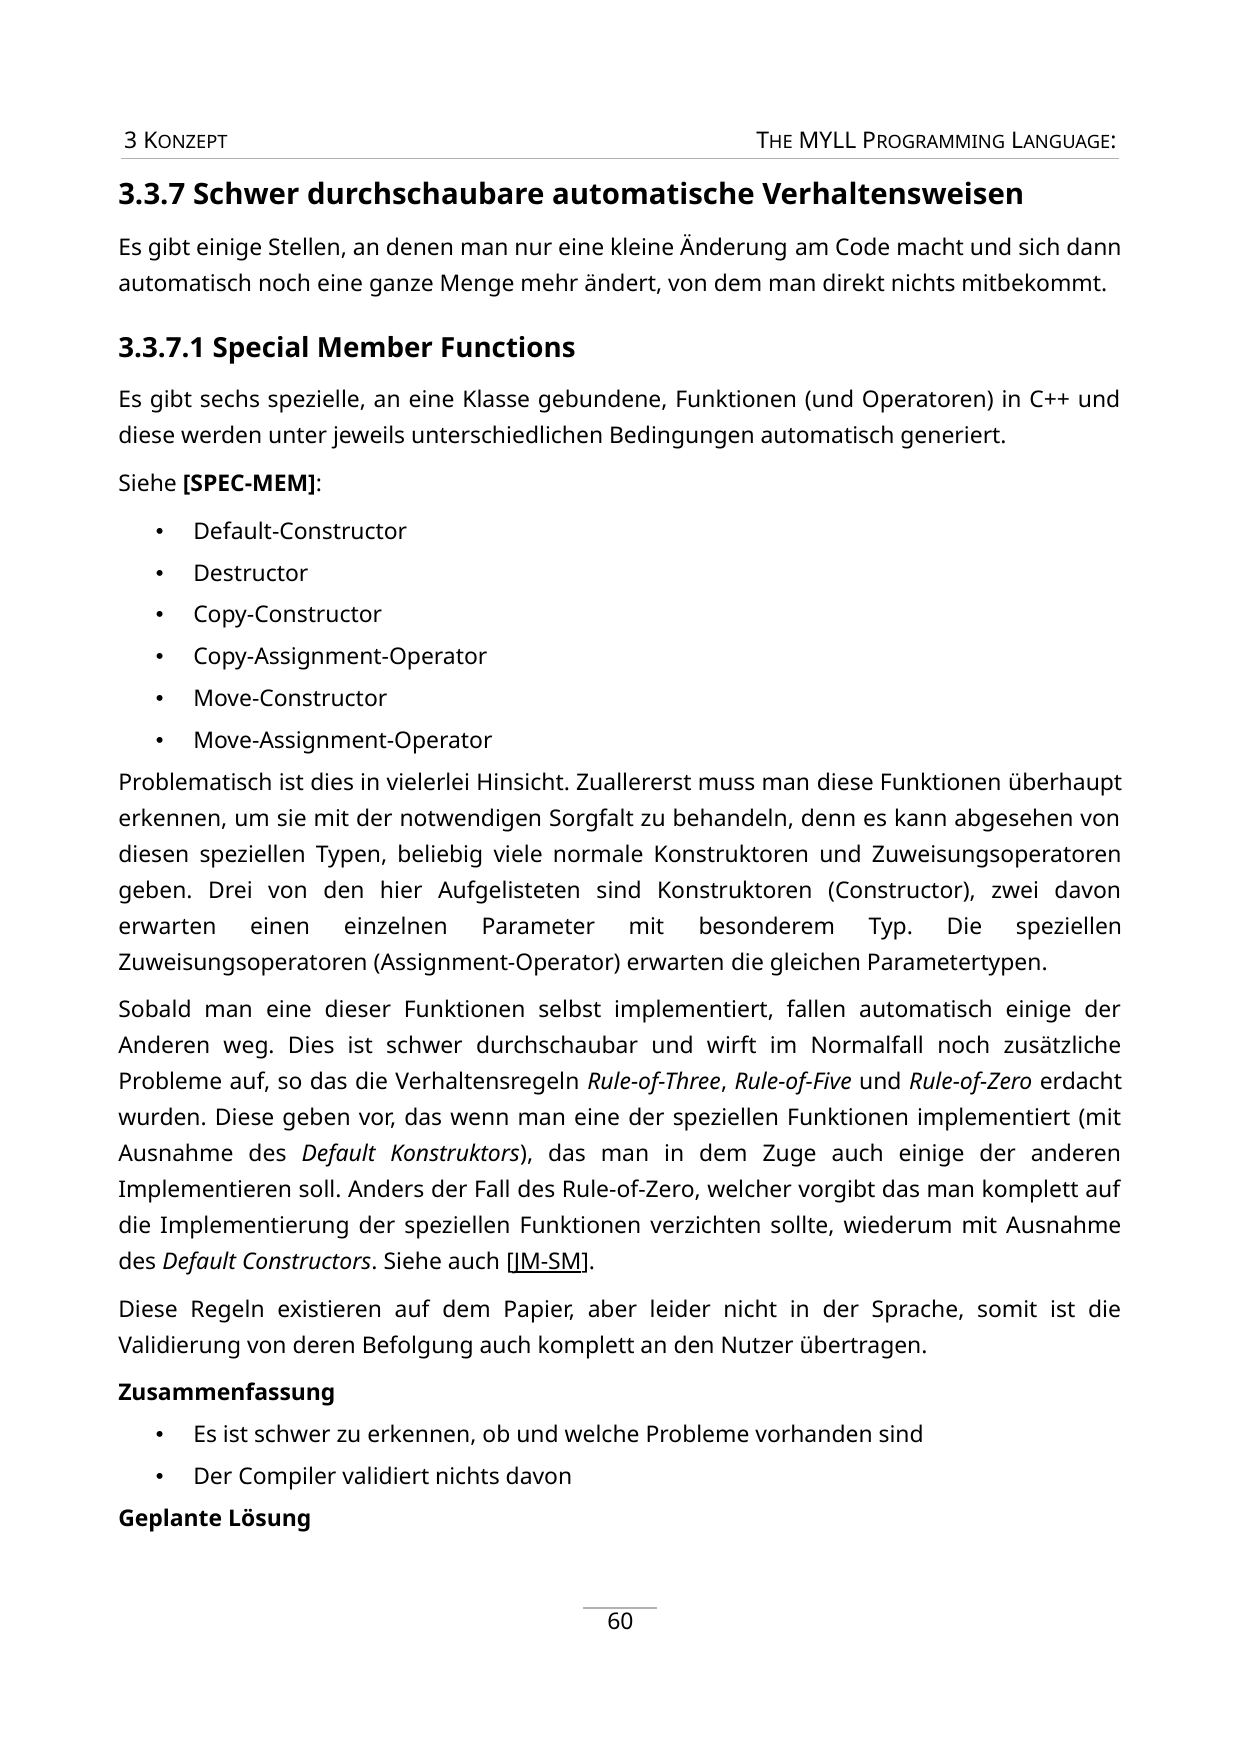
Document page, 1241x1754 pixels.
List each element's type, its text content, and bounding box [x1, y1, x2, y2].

list Move-Assignment-Operator [156, 724, 1122, 755]
list Copy-Assignment-Operator [156, 640, 1122, 672]
list Copy-Constructor [156, 598, 1122, 630]
text Es gibt einige Stellen, an denen man nur eine kleine Änderung am Code macht und sich dann automatisch noch eine ganze Menge mehr ändert, von dem man direkt nichts mitbekommt. [118, 231, 1122, 298]
subtitle Special Member Functions [118, 327, 1122, 365]
list Es ist schwer zu erkennen, ob und welche Probleme vorhanden sind [156, 1418, 1122, 1449]
text Problematisch ist dies in vielerlei Hinsicht. Zuallererst muss man diese Funktionen überhaupt erkennen, um sie mit der notwendigen Sorgfalt zu behandeln, denn es kann abgesehen von diesen speziellen Typen, beliebig viele normale Konstruktoren und Zuweisungsoperatoren geben. Drei von den hier Aufgelisteten sind Konstruktoren (Constructor), zwei davon erwarten einen einzelnen Parameter mit besonderem Typ. Die speziellen Zuweisungsoperatoren (Assignment-Operator) erwarten die gleichen Parametertypen. [118, 766, 1122, 977]
subtitle Schwer durchschaubare automatische Verhaltensweisen [118, 173, 1122, 213]
list Move-Constructor [156, 682, 1122, 713]
list Destructor [156, 557, 1122, 588]
text Siehe [SPEC-MEM]: [118, 467, 1122, 498]
subtitle Zusammenfassung [118, 1376, 1122, 1407]
list Default-Constructor [156, 515, 1122, 546]
text Es gibt sechs spezielle, an eine Klasse gebundene, Funktionen (und Operatoren) in C++ und diese werden unter jeweils unterschiedlichen Bedingungen automatisch generiert. [118, 383, 1122, 451]
list Der Compiler validiert nichts davon [156, 1460, 1122, 1491]
text Geplante Lösung [118, 1502, 1122, 1533]
text Sobald man eine dieser Funktionen selbst implementiert, fallen automatisch einige der Anderen weg. Dies ist schwer durchschaubar und wirft im Normalfall noch zusätzliche Probleme auf, so das die Verhaltensregeln Rule-of-Three, Rule-of-Five und Rule-of-Zero erdacht wurden. Diese geben vor, das wenn man eine der speziellen Funktionen implementiert (mit Ausnahme des Default Konstruktors), das man in dem Zuge auch einige der anderen Implementieren soll. Anders der Fall des Rule-of-Zero, welcher vorgibt das man komplett auf die Implementierung der speziellen Funktionen verzichten sollte, wiederum mit Ausnahme des Default Constructors. Siehe auch [JM-SM]. [118, 993, 1122, 1276]
text Diese Regeln existieren auf dem Papier, aber leider nicht in der Sprache, somit ist die Validierung von deren Befolgung auch komplett an den Nutzer übertragen. [118, 1293, 1122, 1360]
